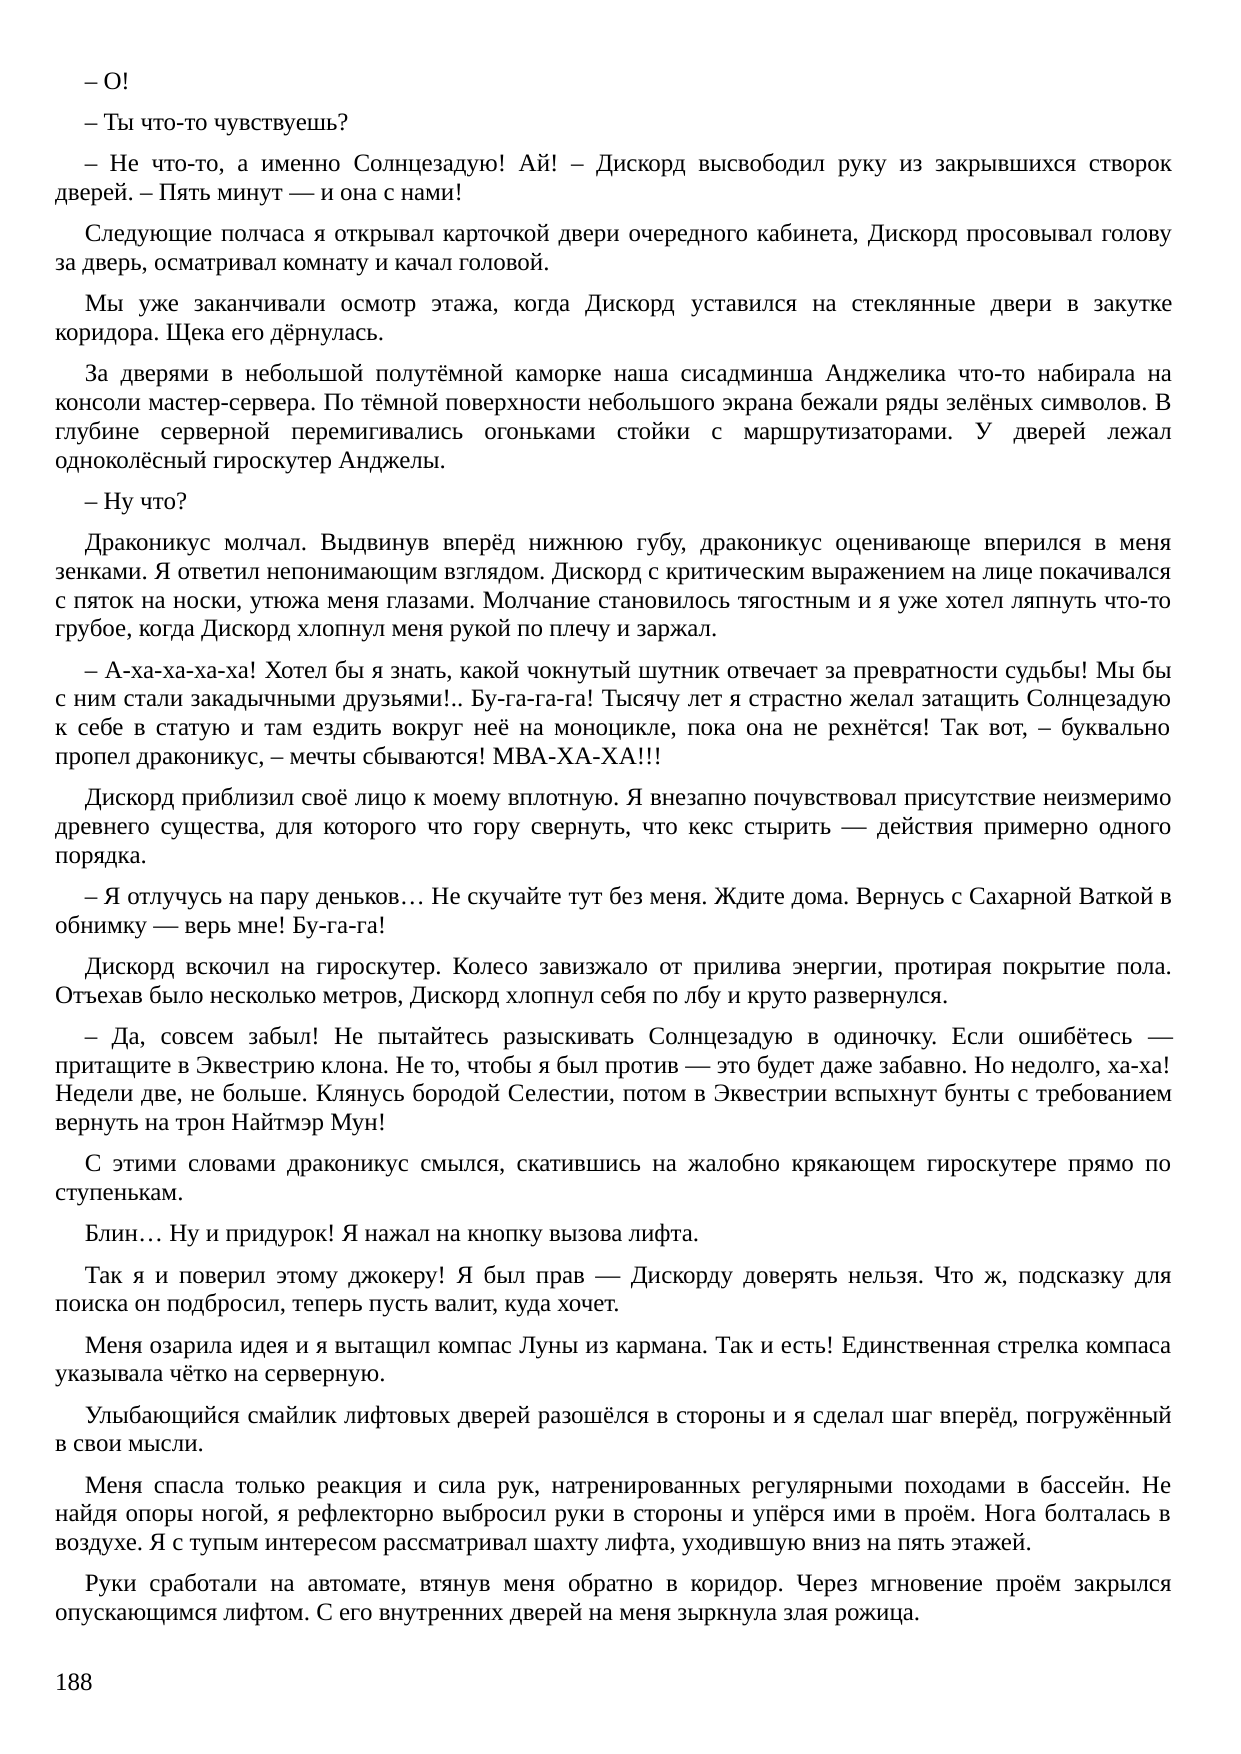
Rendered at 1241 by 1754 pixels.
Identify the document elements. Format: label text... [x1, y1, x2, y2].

text Меня озарила идея и я вытащил компас Луны из кармана. Так и есть! Единственная стрелка компаса указывала чётко на серверную. [55, 1330, 1173, 1387]
text – Ну что? [55, 486, 1173, 515]
text – А-ха-ха-ха-ха! Хотел бы я знать, какой чокнутый шутник отвечает за превратности судьбы! Мы бы с ним стали закадычными друзьями!.. Бу-га-га-га! Тысячу лет я страстно желал затащить Солнцезадую к себе в статую и там ездить вокруг неё на моноцикле, пока она не рехнётся! Так вот, – буквально пропел драконикус, – мечты сбываются! МВА-ХА-ХА!!! [55, 655, 1173, 770]
text Дискорд приблизил своё лицо к моему вплотную. Я внезапно почувствовал присутствие неизмеримо древнего существа, для которого что гору свернуть, что кекс стырить — действия примерно одного порядка. [55, 782, 1173, 868]
text С этими словами драконикус смылся, скатившись на жалобно крякающем гироскутере прямо по ступенькам. [55, 1148, 1173, 1206]
text – Да, совсем забыл! Не пытайтесь разыскивать Солнцезадую в одиночку. Если ошибётесь — притащите в Эквестрию клона. Не то, чтобы я был против — это будет даже забавно. Но недолго, ха-ха! Недели две, не больше. Клянусь бородой Селестии, потом в Эквестрии вспыхнут бунты с требованием вернуть на трон Найтмэр Мун! [55, 1021, 1173, 1136]
text Так я и поверил этому джокеру! Я был прав — Дискорду доверять нельзя. Что ж, подсказку для поиска он подбросил, теперь пусть валит, куда хочет. [55, 1260, 1173, 1317]
text Руки сработали на автомате, втянув меня обратно в коридор. Через мгновение проём закрылся опускающимся лифтом. С его внутренних дверей на меня зыркнула злая рожица. [55, 1568, 1173, 1626]
text Блин… Ну и придурок! Я нажал на кнопку вызова лифта. [55, 1218, 1173, 1247]
text Меня спасла только реакция и сила рук, натренированных регулярными походами в бассейн. Не найдя опоры ногой, я рефлекторно выбросил руки в стороны и упёрся ими в проём. Нога болталась в воздухе. Я с тупым интересом рассматривал шахту лифта, уходившую вниз на пять этажей. [55, 1470, 1173, 1556]
text – О! [55, 66, 1173, 95]
text Мы уже заканчивали осмотр этажа, когда Дискорд уставился на стеклянные двери в закутке коридора. Щека его дёрнулась. [55, 288, 1173, 346]
text – Ты что-то чувствуешь? [55, 107, 1173, 136]
text Следующие полчаса я открывал карточкой двери очередного кабинета, Дискорд просовывал голову за дверь, осматривал комнату и качал головой. [55, 218, 1173, 276]
text За дверями в небольшой полутёмной каморке наша сисадминша Анджелика что-то набирала на консоли мастер-сервера. По тёмной поверхности небольшого экрана бежали ряды зелёных символов. В глубине серверной перемигивались огоньками стойки с маршрутизаторами. У дверей лежал одноколёсный гироскутер Анджелы. [55, 358, 1173, 473]
text Улыбающийся смайлик лифтовых дверей разошёлся в стороны и я сделал шаг вперёд, погружённый в свои мысли. [55, 1400, 1173, 1457]
text Дискорд вскочил на гироскутер. Колесо завизжало от прилива энергии, протирая покрытие пола. Отъехав было несколько метров, Дискорд хлопнул себя по лбу и круто развернулся. [55, 951, 1173, 1008]
text – Я отлучусь на пару деньков… Не скучайте тут без меня. Ждите дома. Вернусь с Сахарной Ваткой в обнимку — верь мне! Бу-га-га! [55, 881, 1173, 938]
text Драконикус молчал. Выдвинув вперёд нижнюю губу, драконикус оценивающе вперился в меня зенками. Я ответил непонимающим взглядом. Дискорд с критическим выражением на лице покачивался с пяток на носки, утюжа меня глазами. Молчание становилось тягостным и я уже хотел ляпнуть что-то грубое, когда Дискорд хлопнул меня рукой по плечу и заржал. [55, 527, 1173, 642]
text – Не что-то, а именно Солнцезадую! Ай! – Дискорд высвободил руку из закрывшихся створок дверей. – Пять минут — и она с нами! [55, 148, 1173, 206]
